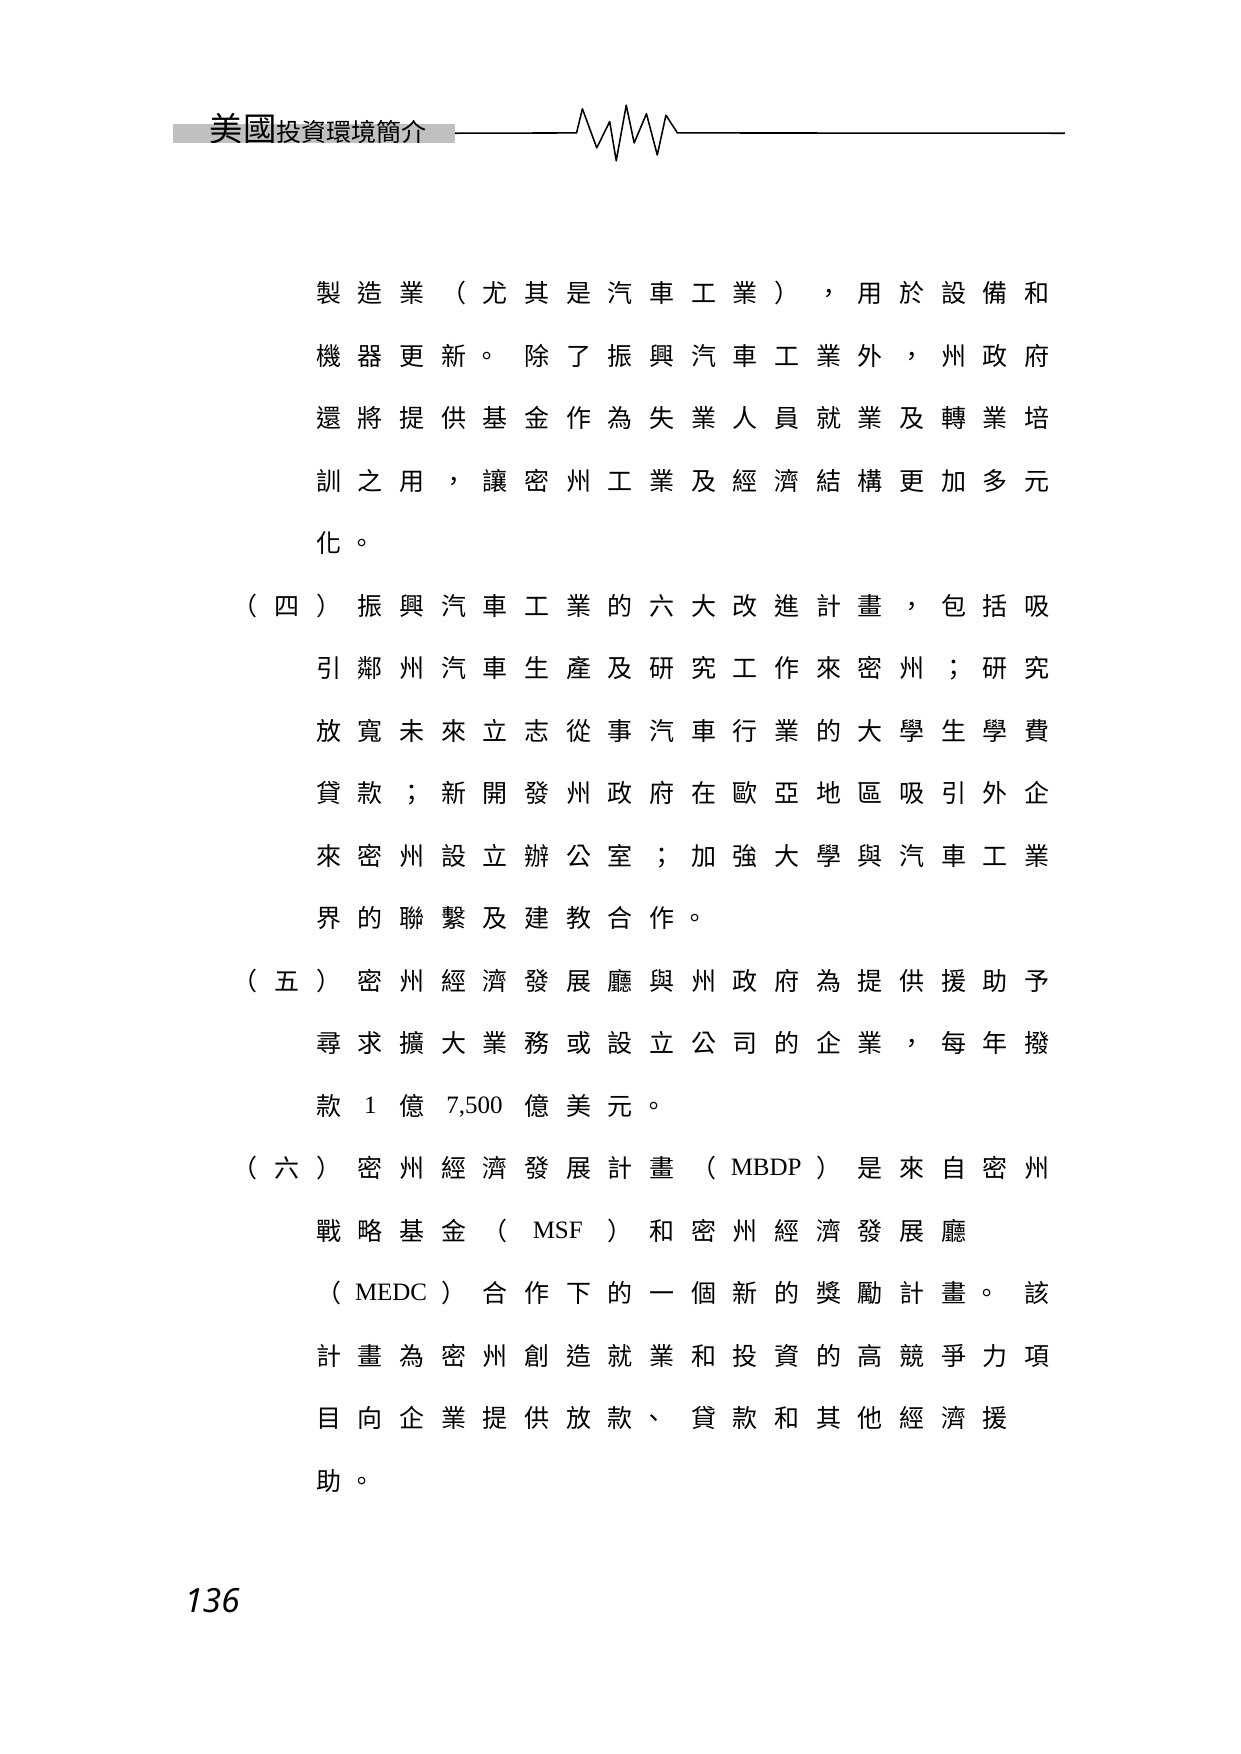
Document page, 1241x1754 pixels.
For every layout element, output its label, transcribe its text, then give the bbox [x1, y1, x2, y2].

text （六）密州經濟發展計畫（MBDP）是來自密州戰略基金（MSF）和密州經濟發展廳（MEDC）合作下的一個新的獎勵計畫。該計畫為密州創造就業和投資的高競爭力項目向企業提供放款、貸款和其他經濟援助。 [207, 1125, 1058, 1500]
text 製造業（尤其是汽車工業），用於設備和機器更新。除了振興汽車工業外，州政府還將提供基金作為失業人員就業及轉業培訓之用，讓密州工業及經濟結構更加多元化。 [207, 250, 1058, 563]
text （四）振興汽車工業的六大改進計畫，包括吸引鄰州汽車生產及研究工作來密州；研究放寬未來立志從事汽車行業的大學生學費貸款；新開發州政府在歐亞地區吸引外企來密州設立辦公室；加強大學與汽車工業界的聯繫及建教合作。 [207, 563, 1058, 938]
text （五）密州經濟發展廳與州政府為提供援助予尋求擴大業務或設立公司的企業，每年撥款1億7,500億美元。 [207, 938, 1058, 1125]
